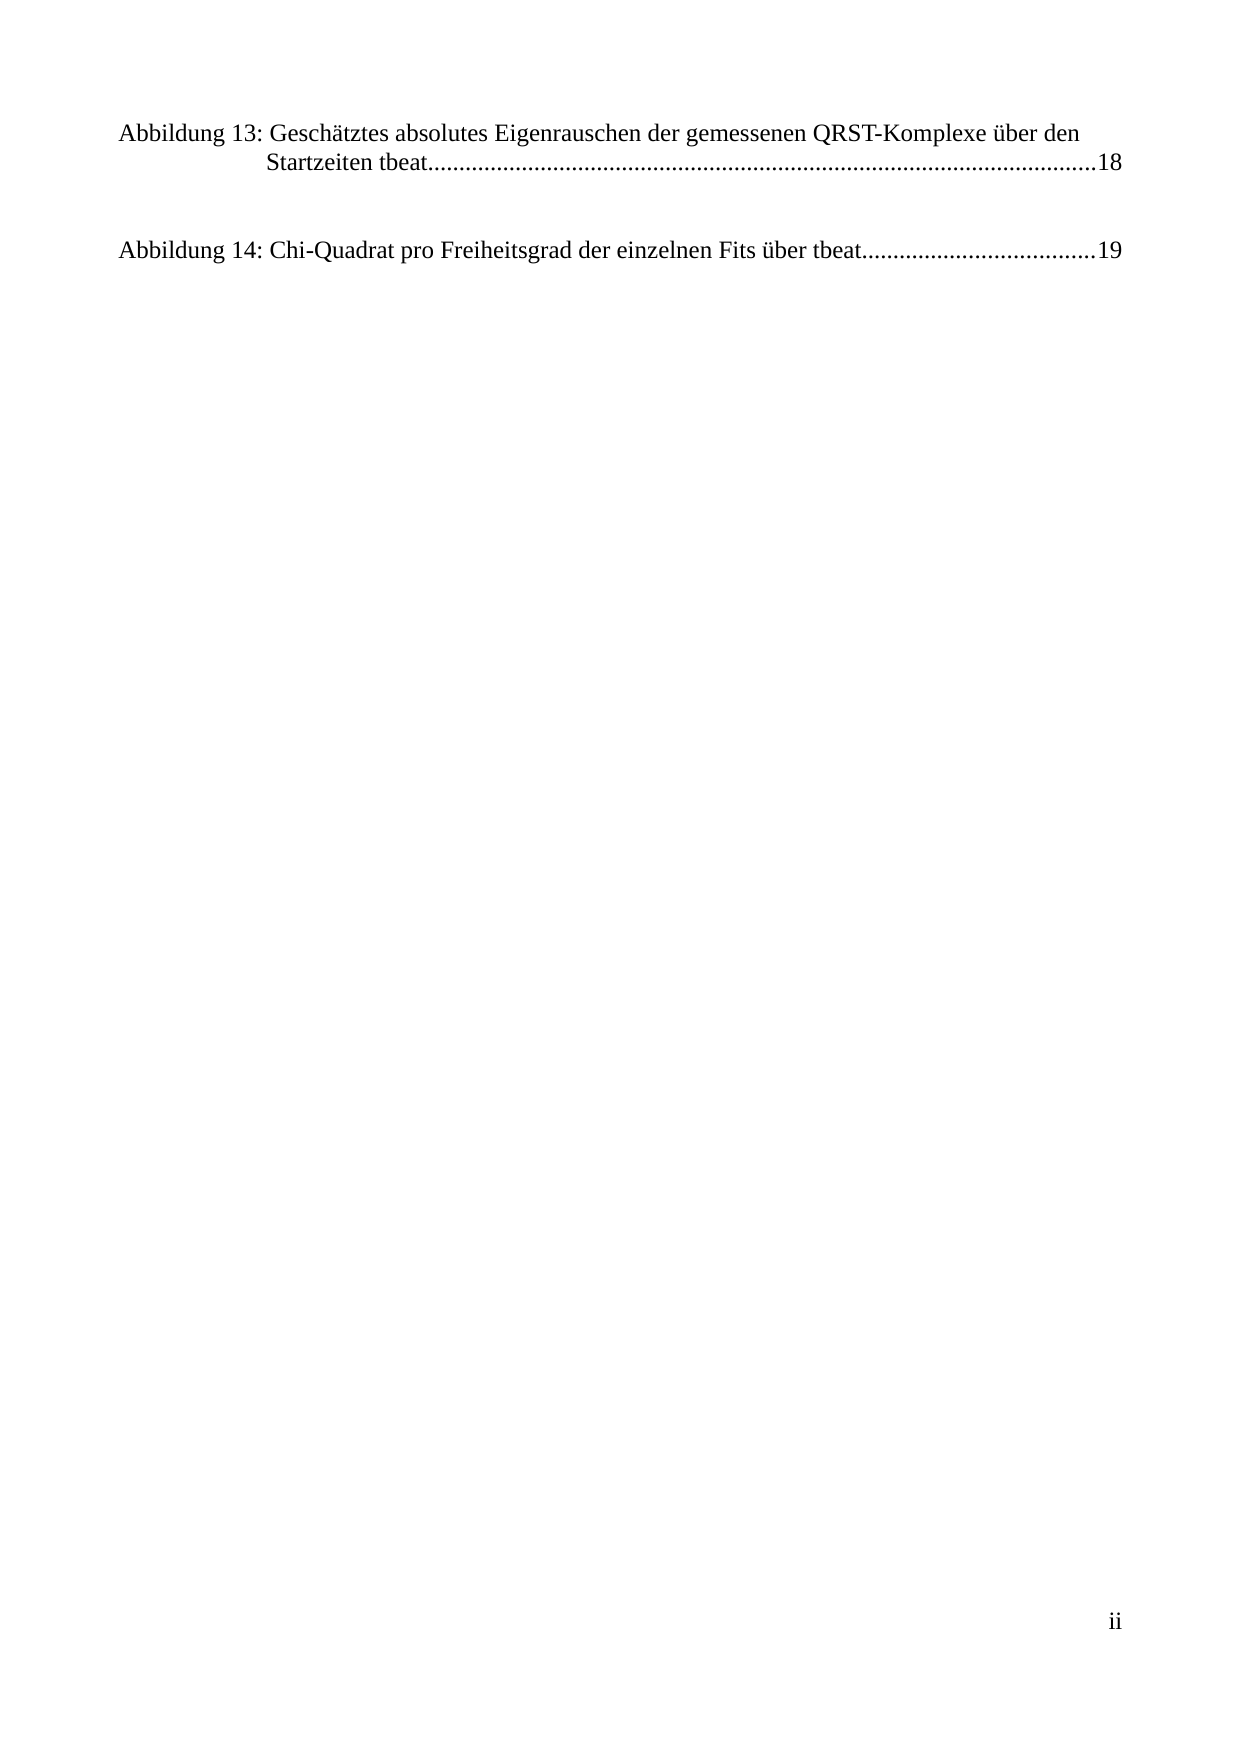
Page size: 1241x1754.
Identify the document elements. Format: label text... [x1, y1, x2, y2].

text Abbildung 13: Geschätztes absolutes Eigenrauschen der gemessenen QRST-Komplexe über den Startzeiten tbeat 18 [118, 118, 1122, 176]
text Abbildung 14: Chi-Quadrat pro Freiheitsgrad der einzelnen Fits über tbeat 19 [118, 235, 1122, 263]
